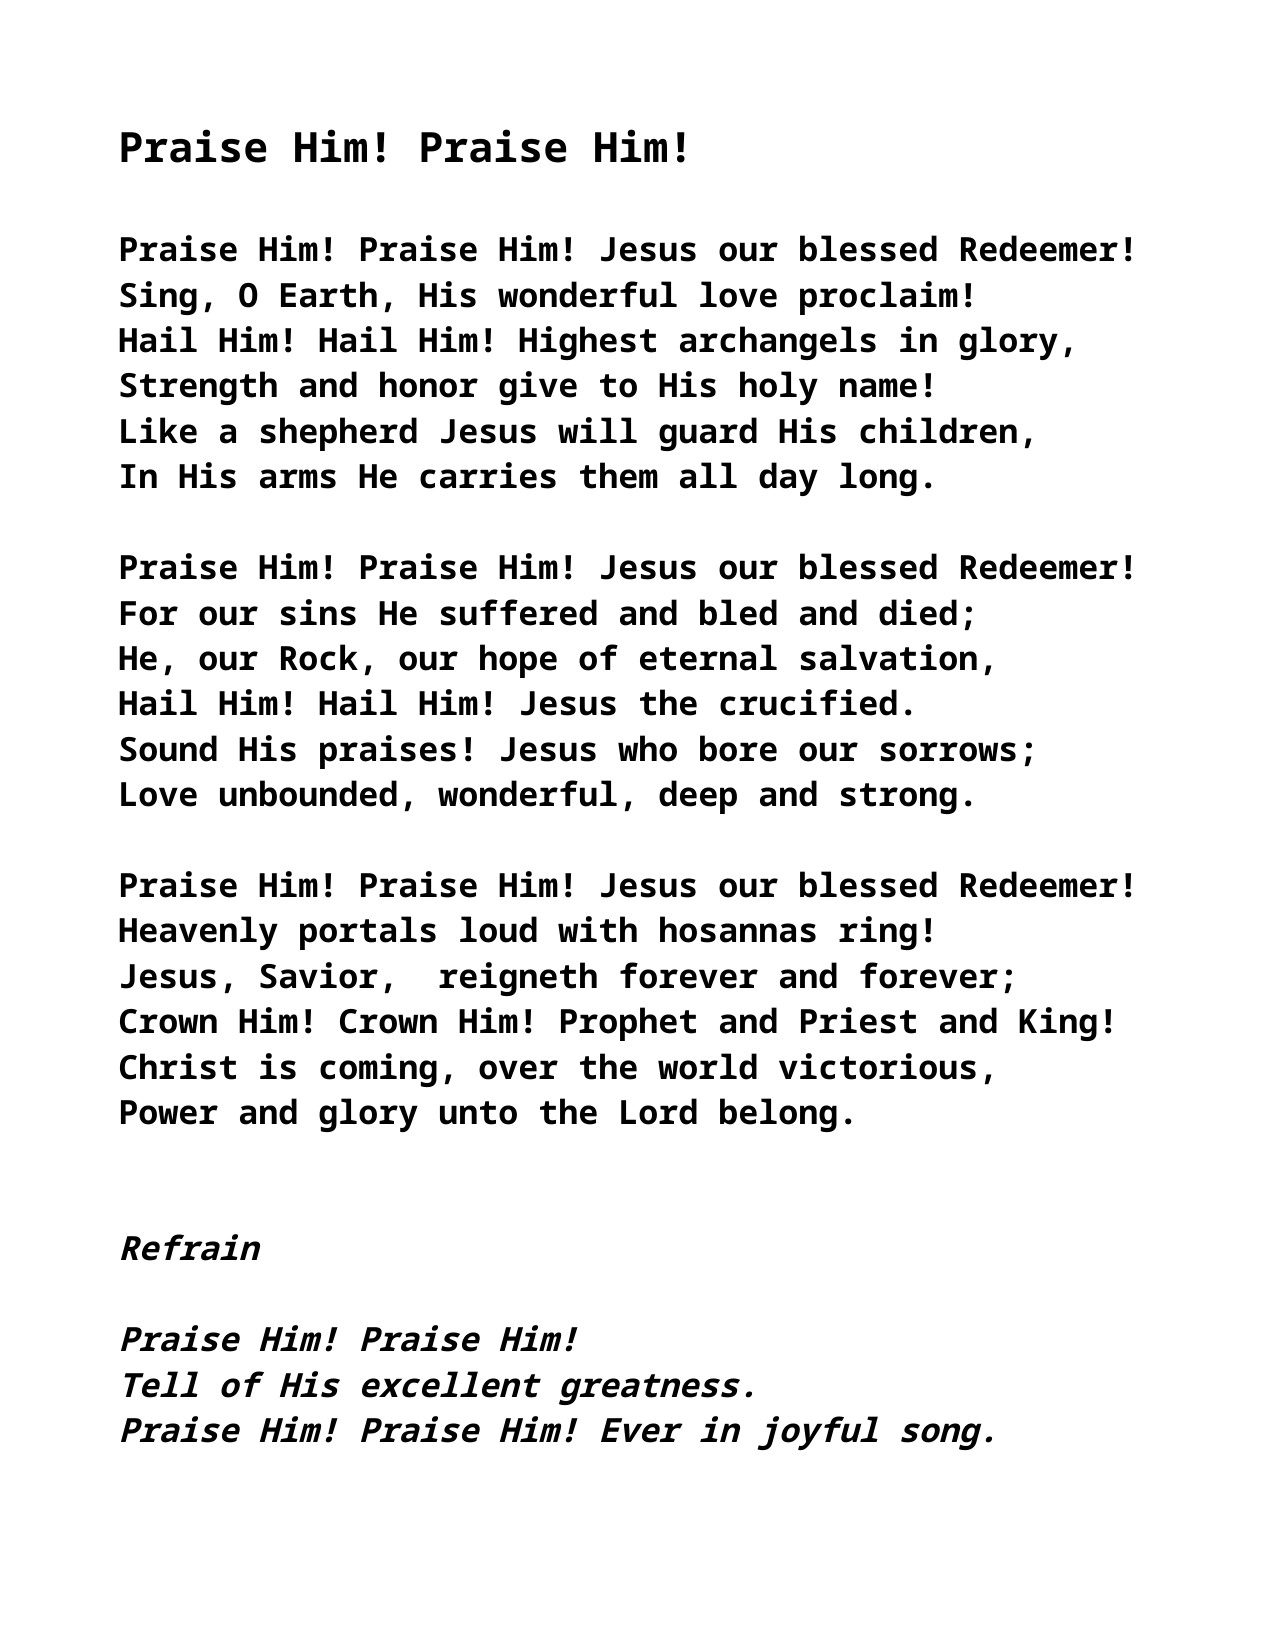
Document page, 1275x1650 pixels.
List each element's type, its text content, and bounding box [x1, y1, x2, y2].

text Praise Him! Praise Him! [118, 118, 1179, 175]
text Tell of His excellent greatness. [118, 1361, 1179, 1407]
text Love unbounded, wonderful, deep and strong. [118, 771, 1179, 816]
text Strength and honor give to His holy name! [118, 362, 1179, 408]
text For our sins He suffered and bled and died; [118, 589, 1179, 635]
text Jesus, Savior, reigneth forever and forever; [118, 953, 1179, 998]
text Sound His praises! Jesus who bore our sorrows; [118, 726, 1179, 771]
text Praise Him! Praise Him! Jesus our blessed Redeemer! [118, 862, 1179, 907]
text Power and glory unto the Lord belong. [118, 1089, 1179, 1134]
text Refrain [118, 1225, 1179, 1271]
text Praise Him! Praise Him! Ever in joyful song. [118, 1407, 1179, 1452]
text Hail Him! Hail Him! Jesus the crucified. [118, 680, 1179, 726]
text He, our Rock, our hope of eternal salvation, [118, 635, 1179, 680]
text Praise Him! Praise Him! Jesus our blessed Redeemer! [118, 544, 1179, 589]
text Praise Him! Praise Him! Jesus our blessed Redeemer! [118, 226, 1179, 271]
text Christ is coming, over the world victorious, [118, 1043, 1179, 1089]
text Hail Him! Hail Him! Highest archangels in glory, [118, 317, 1179, 362]
text In His arms He carries them all day long. [118, 453, 1179, 498]
text Praise Him! Praise Him! [118, 1316, 1179, 1361]
text Sing, O Earth, His wonderful love proclaim! [118, 271, 1179, 317]
text Heavenly portals loud with hosannas ring! [118, 907, 1179, 953]
text Crown Him! Crown Him! Prophet and Priest and King! [118, 998, 1179, 1043]
text Like a shepherd Jesus will guard His children, [118, 408, 1179, 453]
